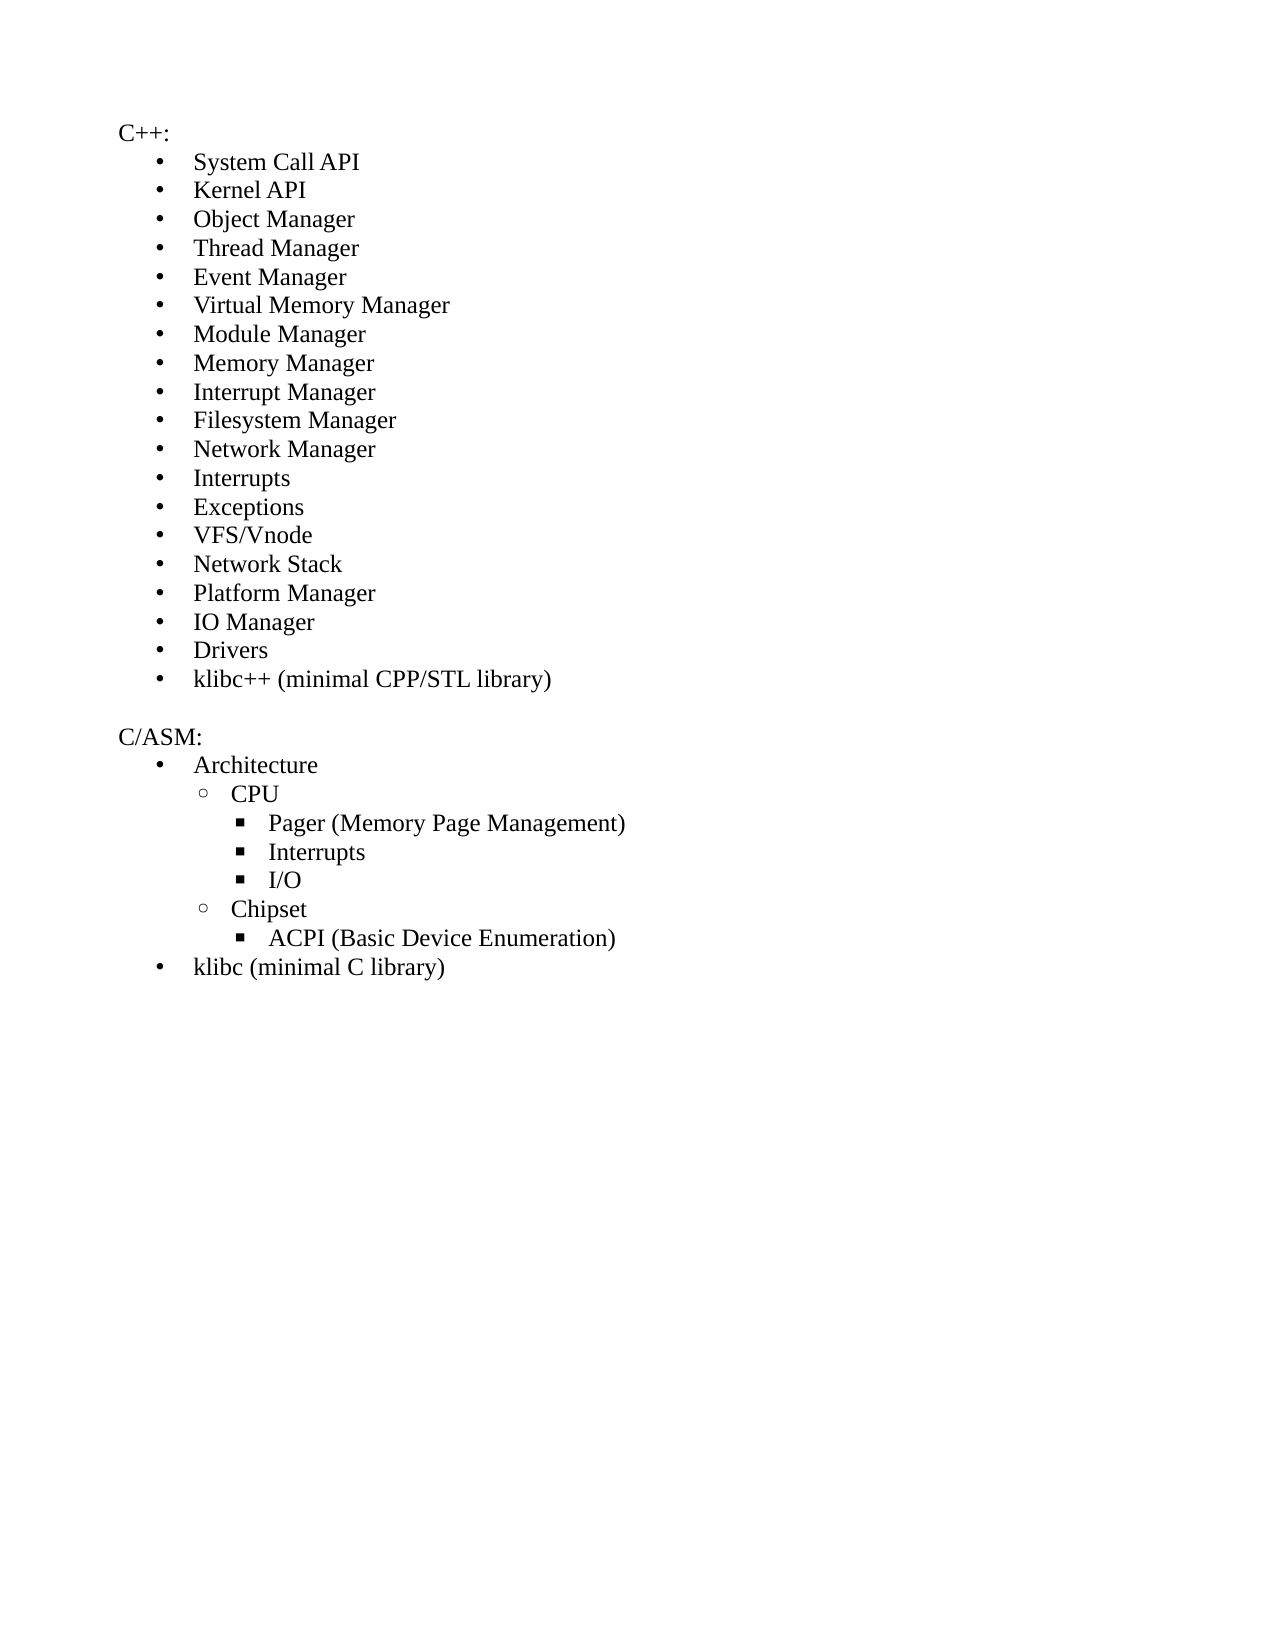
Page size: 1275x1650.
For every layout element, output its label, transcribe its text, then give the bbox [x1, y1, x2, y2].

list Filesystem Manager [156, 406, 1157, 434]
list Interrupts [231, 837, 1157, 866]
list Chipset [193, 894, 1157, 923]
list Platform Manager [156, 578, 1157, 607]
list Module Manager [156, 319, 1157, 348]
list klibc (minimal C library) [156, 952, 1157, 981]
list Network Stack [156, 549, 1157, 578]
list Memory Manager [156, 348, 1157, 377]
list Interrupts [156, 463, 1157, 492]
list CPU [193, 779, 1157, 808]
list klibc++ (minimal CPP/STL library) [156, 664, 1157, 693]
text C++: [118, 118, 1157, 147]
list IO Manager [156, 607, 1157, 636]
list Drivers [156, 636, 1157, 664]
text C/ASM: [118, 722, 1157, 751]
list ACPI (Basic Device Enumeration) [231, 923, 1157, 952]
list Kernel API [156, 176, 1157, 204]
list I/O [231, 866, 1157, 894]
list Thread Manager [156, 233, 1157, 262]
list Event Manager [156, 262, 1157, 291]
list VFS/Vnode [156, 521, 1157, 549]
list Network Manager [156, 434, 1157, 463]
list Virtual Memory Manager [156, 291, 1157, 319]
list System Call API [156, 147, 1157, 176]
list Architecture [156, 751, 1157, 779]
list Object Manager [156, 204, 1157, 233]
list Exceptions [156, 492, 1157, 521]
list Interrupt Manager [156, 377, 1157, 406]
list Pager (Memory Page Management) [231, 808, 1157, 837]
